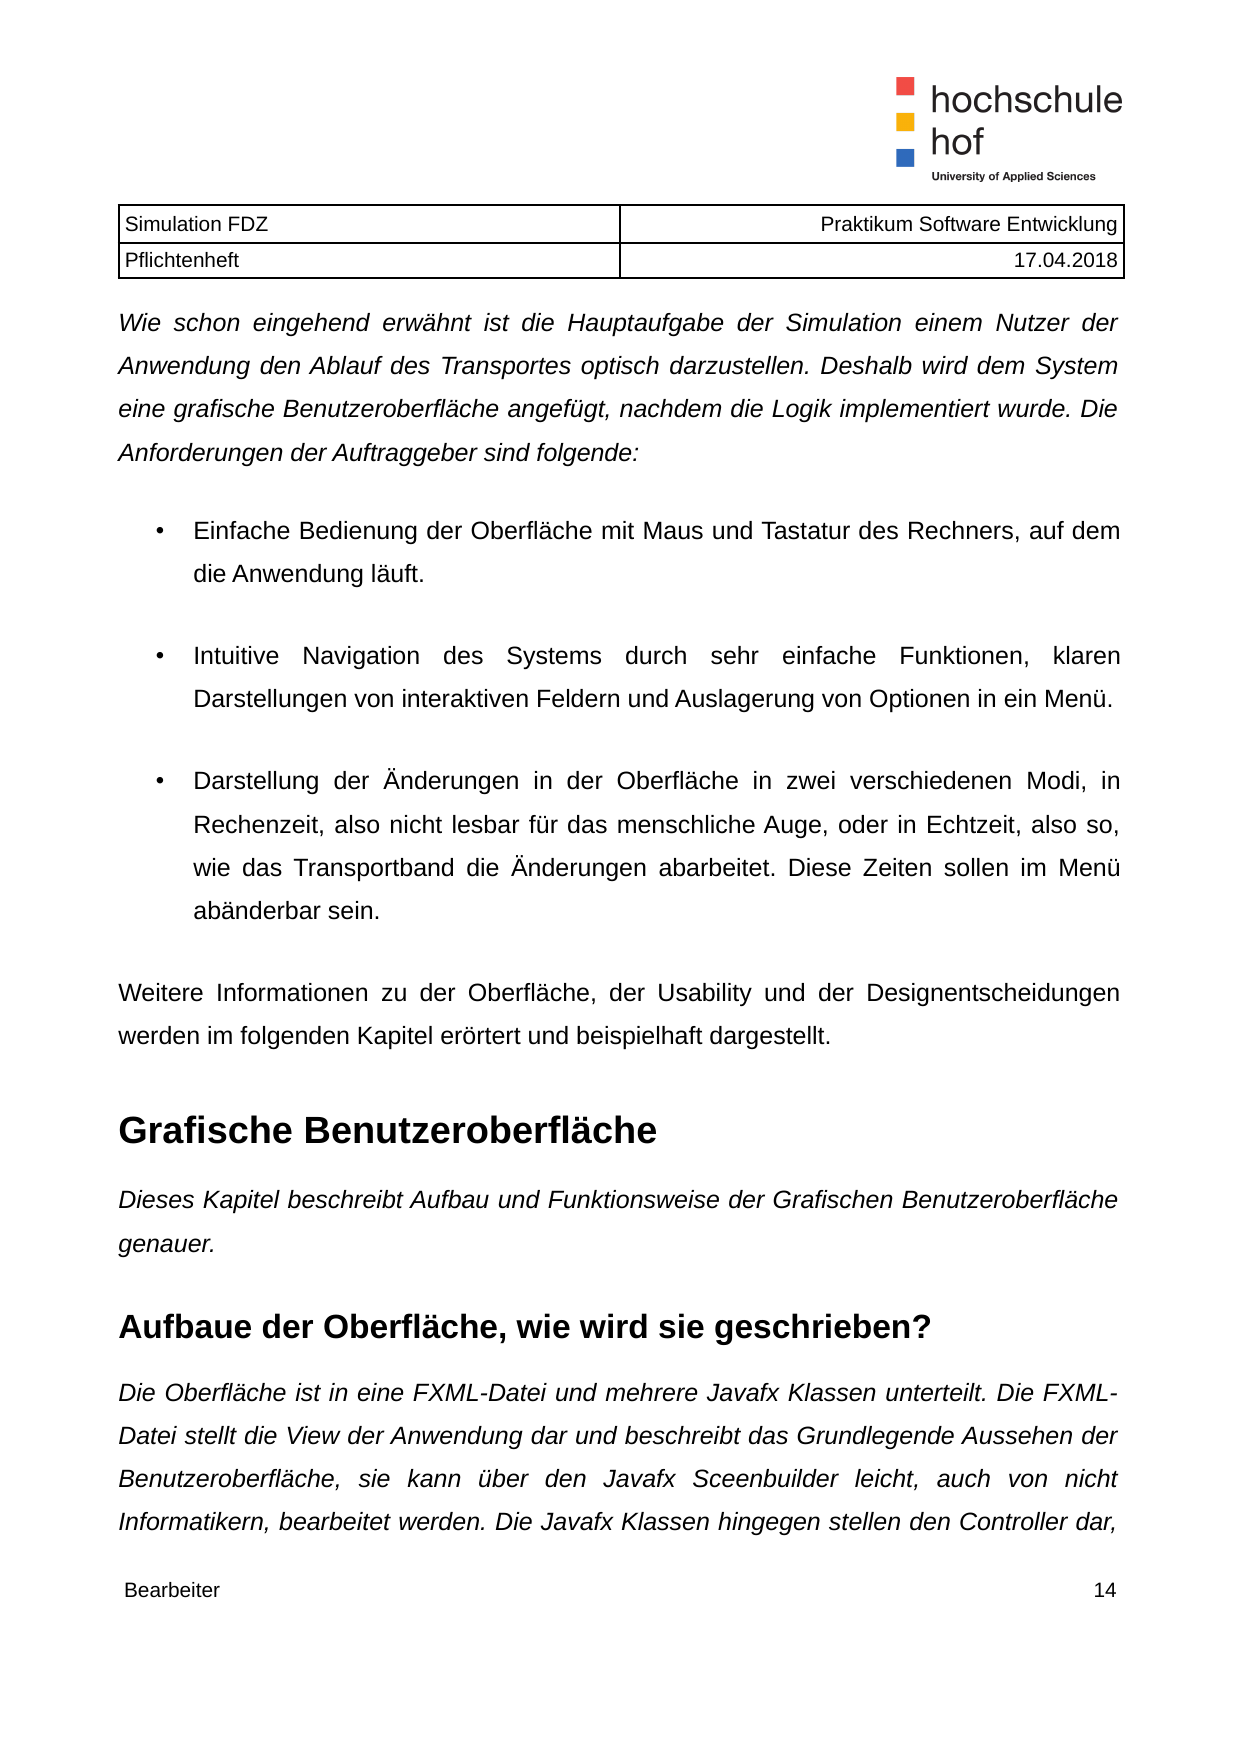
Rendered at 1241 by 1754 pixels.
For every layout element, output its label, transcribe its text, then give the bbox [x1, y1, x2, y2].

subtitle Grafische Benutzeroberfläche [118, 1108, 1122, 1151]
text Weitere Informationen zu der Oberfläche, der Usability und der Designentscheidungen werden im folgenden Kapitel erörtert und beispielhaft dargestellt. [118, 978, 1122, 1050]
list Darstellung der Änderungen in der Oberfläche in zwei verschiedenen Modi, in Rechenzeit, also nicht lesbar für das menschliche Auge, oder in Echtzeit, also so, wie das Transportband die Änderungen abarbeitet. Diese Zeiten sollen im Menü abänderbar sein. [156, 766, 1122, 924]
subtitle Aufbaue der Oberfläche, wie wird sie geschrieben? [118, 1307, 1122, 1346]
text Wie schon eingehend erwähnt ist die Hauptaufgabe der Simulation einem Nutzer der Anwendung den Ablauf des Transportes optisch darzustellen. Deshalb wird dem System eine grafische Benutzeroberfläche angefügt, nachdem die Logik implementiert wurde. Die Anforderungen der Auftraggeber sind folgende: [118, 308, 1122, 466]
picture [896, 77, 1122, 182]
list Einfache Bedienung der Oberfläche mit Maus und Tastatur des Rechners, auf dem die Anwendung läuft. [156, 516, 1122, 588]
list Intuitive Navigation des Systems durch sehr einfache Funktionen, klaren Darstellungen von interaktiven Feldern und Auslagerung von Optionen in ein Menü. [156, 641, 1122, 713]
text Die Oberfläche ist in eine FXML-Datei und mehrere Javafx Klassen unterteilt. Die FXML-Datei stellt die View der Anwendung dar und beschreibt das Grundlegende Aussehen der Benutzeroberfläche, sie kann über den Javafx Sceenbuilder leicht, auch von nicht Informatikern, bearbeitet werden. Die Javafx Klassen hingegen stellen den Controller dar, [118, 1378, 1122, 1536]
text Dieses Kapitel beschreibt Aufbau und Funktionsweise der Grafischen Benutzeroberfläche genauer. [118, 1186, 1122, 1257]
